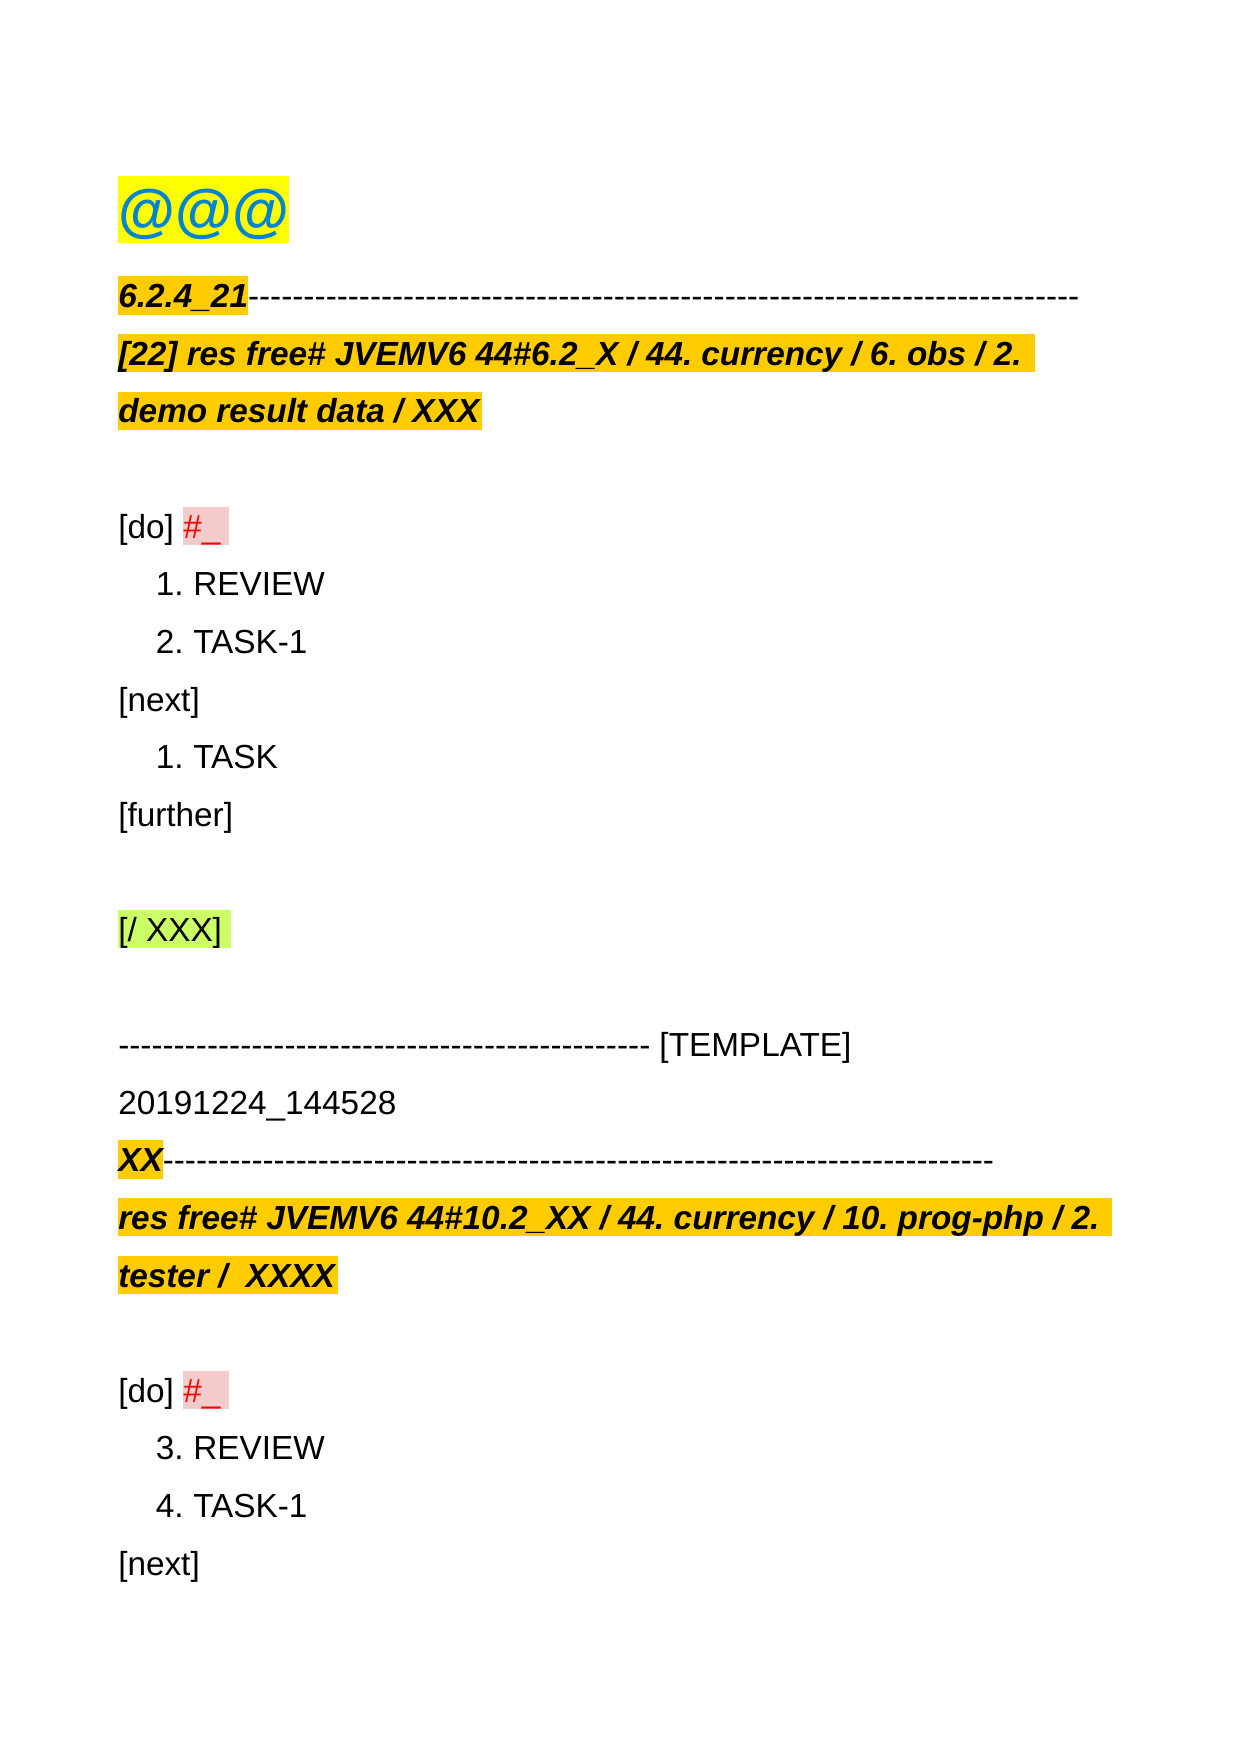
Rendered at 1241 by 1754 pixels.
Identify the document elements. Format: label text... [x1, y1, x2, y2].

list TASK-1 [156, 1486, 1122, 1524]
list REVIEW [156, 564, 1122, 603]
text [/ XXX] [118, 852, 1122, 948]
text ------------------------------------------------ [TEMPLATE] 20191224_144528 [118, 1025, 1122, 1121]
text [further] [118, 795, 1122, 833]
list REVIEW [156, 1428, 1122, 1467]
text [next] [118, 679, 1122, 718]
text XX--------------------------------------------------------------------------- [118, 1140, 1122, 1179]
list TASK-1 [156, 622, 1122, 660]
text res free# JVEMV6 44#10.2_XX / 44. currency / 10. prog-php / 2. tester / XXXX [118, 1198, 1122, 1294]
text [do] #_ [118, 1371, 1122, 1409]
text [22] res free# JVEMV6 44#6.2_X / 44. currency / 6. obs / 2. demo result data / XXX [118, 334, 1122, 430]
text @@@ [118, 176, 1122, 243]
text [next] [118, 1544, 1122, 1582]
text 6.2.4_21--------------------------------------------------------------------------- [118, 276, 1122, 315]
text [do] #_ [118, 507, 1122, 545]
list TASK [156, 737, 1122, 776]
